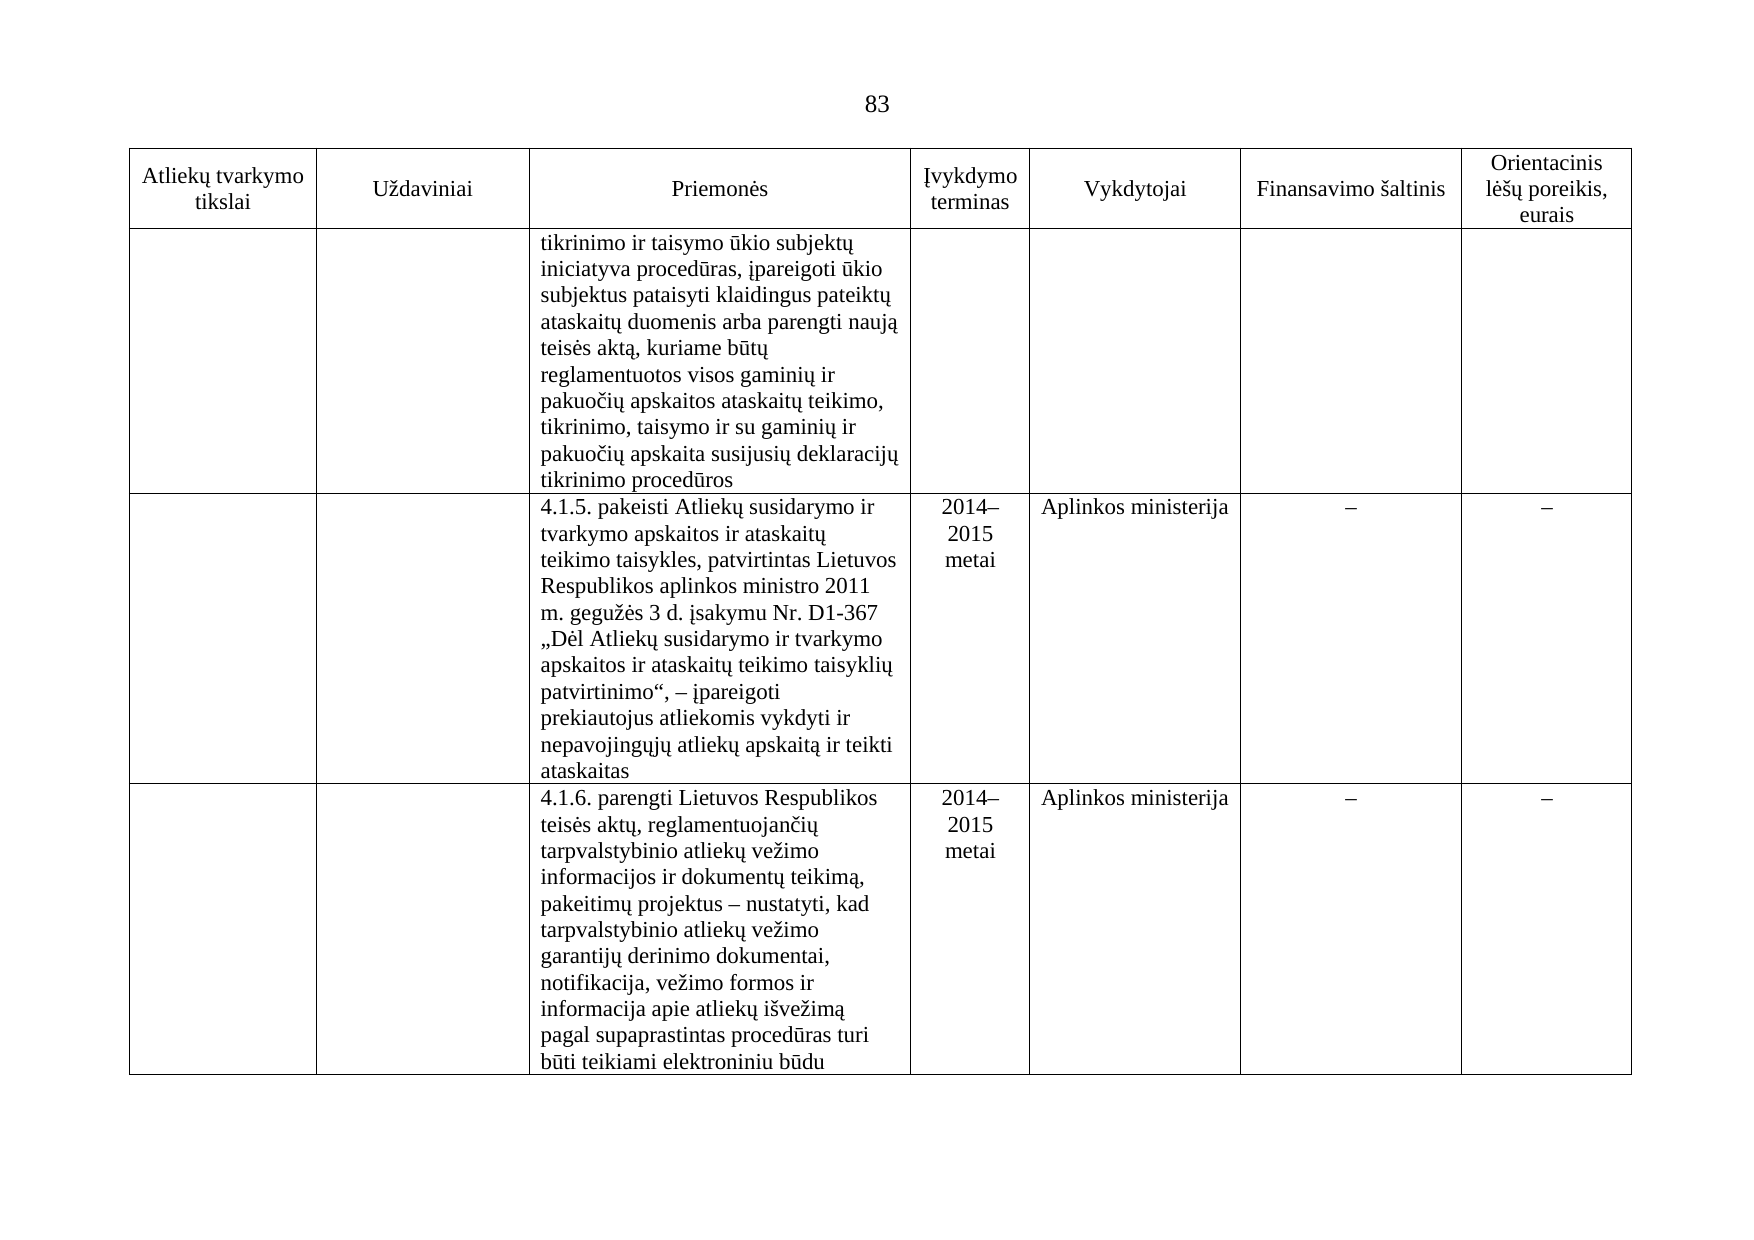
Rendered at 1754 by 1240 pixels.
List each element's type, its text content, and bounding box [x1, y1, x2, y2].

table_cell 4.1.6. parengti Lietuvos Respublikos teisės aktų, reglamentuojančių tarpvalstybinio atliekų vežimo informacijos ir dokumentų teikimą, pakeitimų projektus – nustatyti, kad tarpvalstybinio atliekų vežimo garantijų derinimo dokumentai, notifikacija, vežimo formos ir informacija apie atliekų išvežimą pagal supaprastintas procedūras turi būti teikiami elektroniniu būdu [530, 784, 910, 1074]
table_cell Aplinkos ministerija [1030, 494, 1240, 783]
table_cell – [1462, 784, 1631, 1074]
table_header Orientacinis lėšų poreikis, eurais [1462, 149, 1631, 228]
table_cell Aplinkos ministerija [1030, 784, 1240, 1074]
table_cell [317, 229, 529, 492]
table_cell [1241, 229, 1461, 492]
table_cell – [1241, 494, 1461, 783]
table_header Finansavimo šaltinis [1241, 149, 1461, 228]
table_cell [1462, 229, 1631, 492]
table_cell [317, 494, 529, 783]
table_header Įvykdymo terminas [911, 149, 1029, 228]
table_cell tikrinimo ir taisymo ūkio subjektų iniciatyva procedūras, įpareigoti ūkio subjektus pataisyti klaidingus pateiktų ataskaitų duomenis arba parengti naują teisės aktą, kuriame būtų reglamentuotos visos gaminių ir pakuočių apskaitos ataskaitų teikimo, tikrinimo, taisymo ir su gaminių ir pakuočių apskaita susijusių deklaracijų tikrinimo procedūros [530, 229, 910, 492]
table_cell [130, 494, 316, 783]
table_header Vykdytojai [1030, 149, 1240, 228]
table_cell – [1241, 784, 1461, 1074]
table_cell – [1462, 494, 1631, 783]
table_header Priemonės [530, 149, 910, 228]
table_cell [911, 229, 1029, 492]
table_cell 2014–2015 metai [911, 494, 1029, 783]
table_cell [1030, 229, 1240, 492]
table_cell 2014–2015 metai [911, 784, 1029, 1074]
table_cell 4.1.5. pakeisti Atliekų susidarymo ir tvarkymo apskaitos ir ataskaitų teikimo taisykles, patvirtintas Lietuvos Respublikos aplinkos ministro 2011 m. gegužės 3 d. įsakymu Nr. D1-367 „Dėl Atliekų susidarymo ir tvarkymo apskaitos ir ataskaitų teikimo taisyklių patvirtinimo“, – įpareigoti prekiautojus atliekomis vykdyti ir nepavojingųjų atliekų apskaitą ir teikti ataskaitas [530, 494, 910, 783]
table_header Atliekų tvarkymo tikslai [130, 149, 316, 228]
table_header Uždaviniai [317, 149, 529, 228]
table_cell [130, 229, 316, 492]
table_cell [317, 784, 529, 1074]
table_cell [130, 784, 316, 1074]
